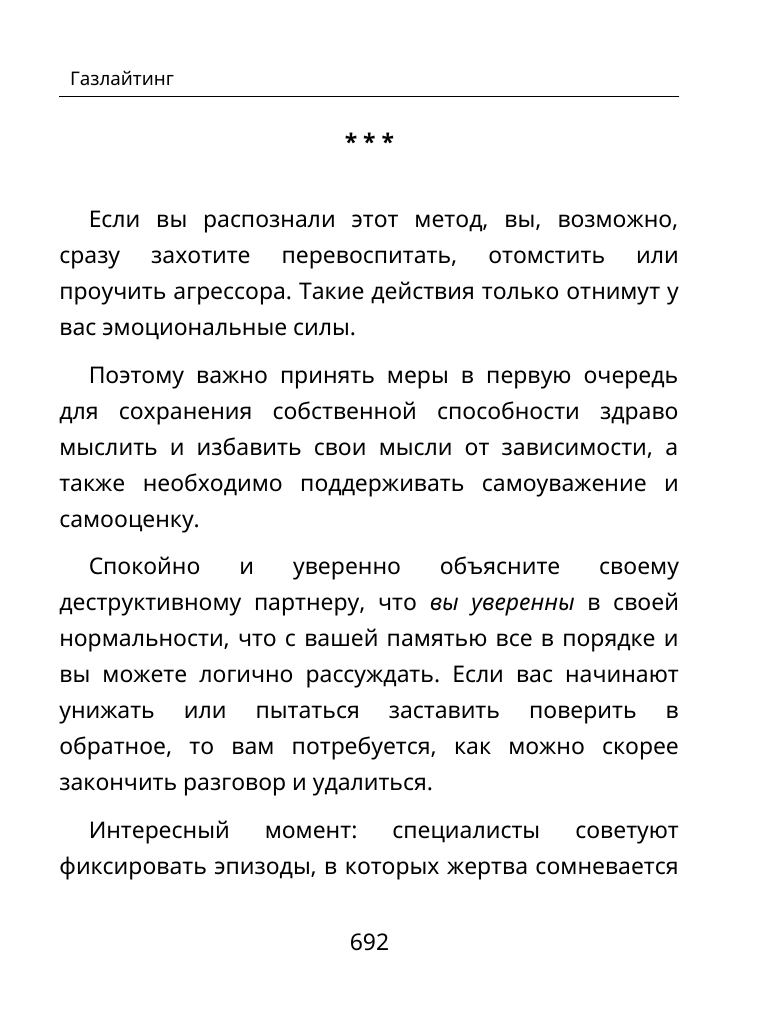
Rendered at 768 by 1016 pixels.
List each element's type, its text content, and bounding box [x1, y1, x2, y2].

text Поэтому важно принять меры в первую очередь для сохранения собственной способности здраво мыслить и избавить свои мысли от зависимости, а также необходимо поддерживать самоуважение и самооценку. [59, 359, 679, 534]
text Интересный момент: специалисты советуют фиксировать эпизоды, в которых жертва сомневается [59, 814, 679, 881]
text Если вы распознали этот метод, вы, возможно, сразу захотите перевоспитать, отомстить или проучить агрессора. Такие действия только отнимут у вас эмоциональные силы. [59, 203, 679, 342]
text Спокойно и уверенно объясните своему деструктивному партнеру, что вы уверенны в своей нормальности, что с вашей памятью все в порядке и вы можете логично рассуждать. Если вас начинают унижать или пытаться заставить поверить в обратное, то вам потребуется, как можно скорее закончить разговор и удалиться. [59, 550, 679, 797]
subtitle * * * [59, 126, 679, 157]
